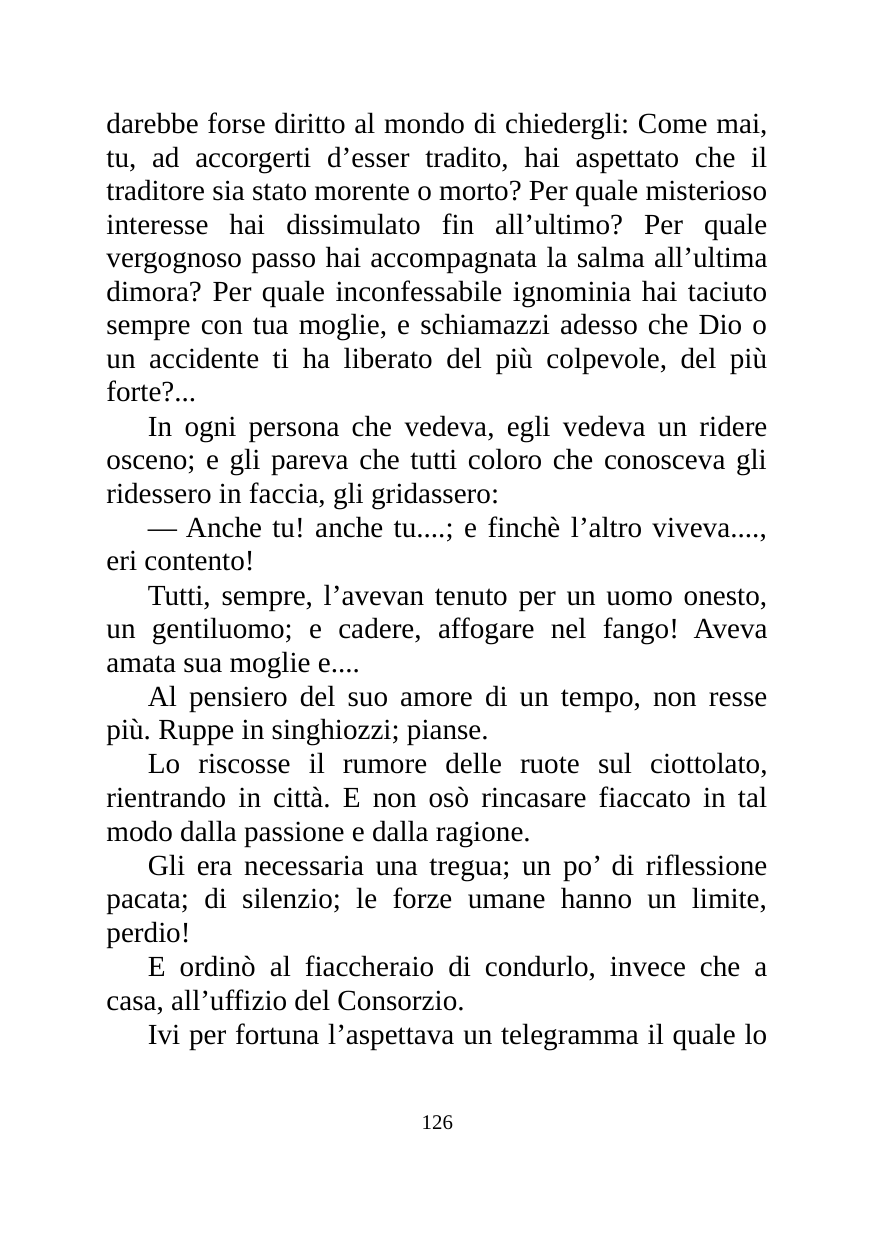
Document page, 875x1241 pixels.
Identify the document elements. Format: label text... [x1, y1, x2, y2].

text — Anche tu! anche tu....; e finchè l’altro viveva...., eri contento! [106, 510, 768, 577]
text Lo riscosse il rumore delle ruote sul ciottolato, rientrando in città. E non osò rincasare fiaccato in tal modo dalla passione e dalla ragione. [106, 747, 768, 847]
text In ogni persona che vedeva, egli vedeva un ridere osceno; e gli pareva che tutti coloro che conosceva gli ridessero in faccia, gli gridassero: [106, 409, 768, 509]
text Al pensiero del suo amore di un tempo, non resse più. Ruppe in singhiozzi; pianse. [106, 679, 768, 746]
text Gli era necessaria una tregua; un po’ di riflessione pacata; di silenzio; le forze umane hanno un limite, perdio! [106, 848, 768, 948]
text Ivi per fortuna l’aspettava un telegramma il quale lo [106, 1017, 768, 1050]
text E ordinò al fiaccheraio di condurlo, invece che a casa, all’uffizio del Consorzio. [106, 949, 768, 1016]
text darebbe forse diritto al mondo di chiedergli: Come mai, tu, ad accorgerti d’esser tradito, hai aspettato che il traditore sia stato morente o morto? Per quale misterioso interesse hai dissimulato fin all’ultimo? Per quale vergognoso passo hai accompagnata la salma all’ultima dimora? Per quale inconfessabile ignominia hai taciuto sempre con tua moglie, e schiamazzi adesso che Dio o un accidente ti ha liberato del più colpevole, del più forte?... [106, 106, 768, 408]
text Tutti, sempre, l’avevan tenuto per un uomo onesto, un gentiluomo; e cadere, affogare nel fango! Aveva amata sua moglie e.... [106, 578, 768, 678]
